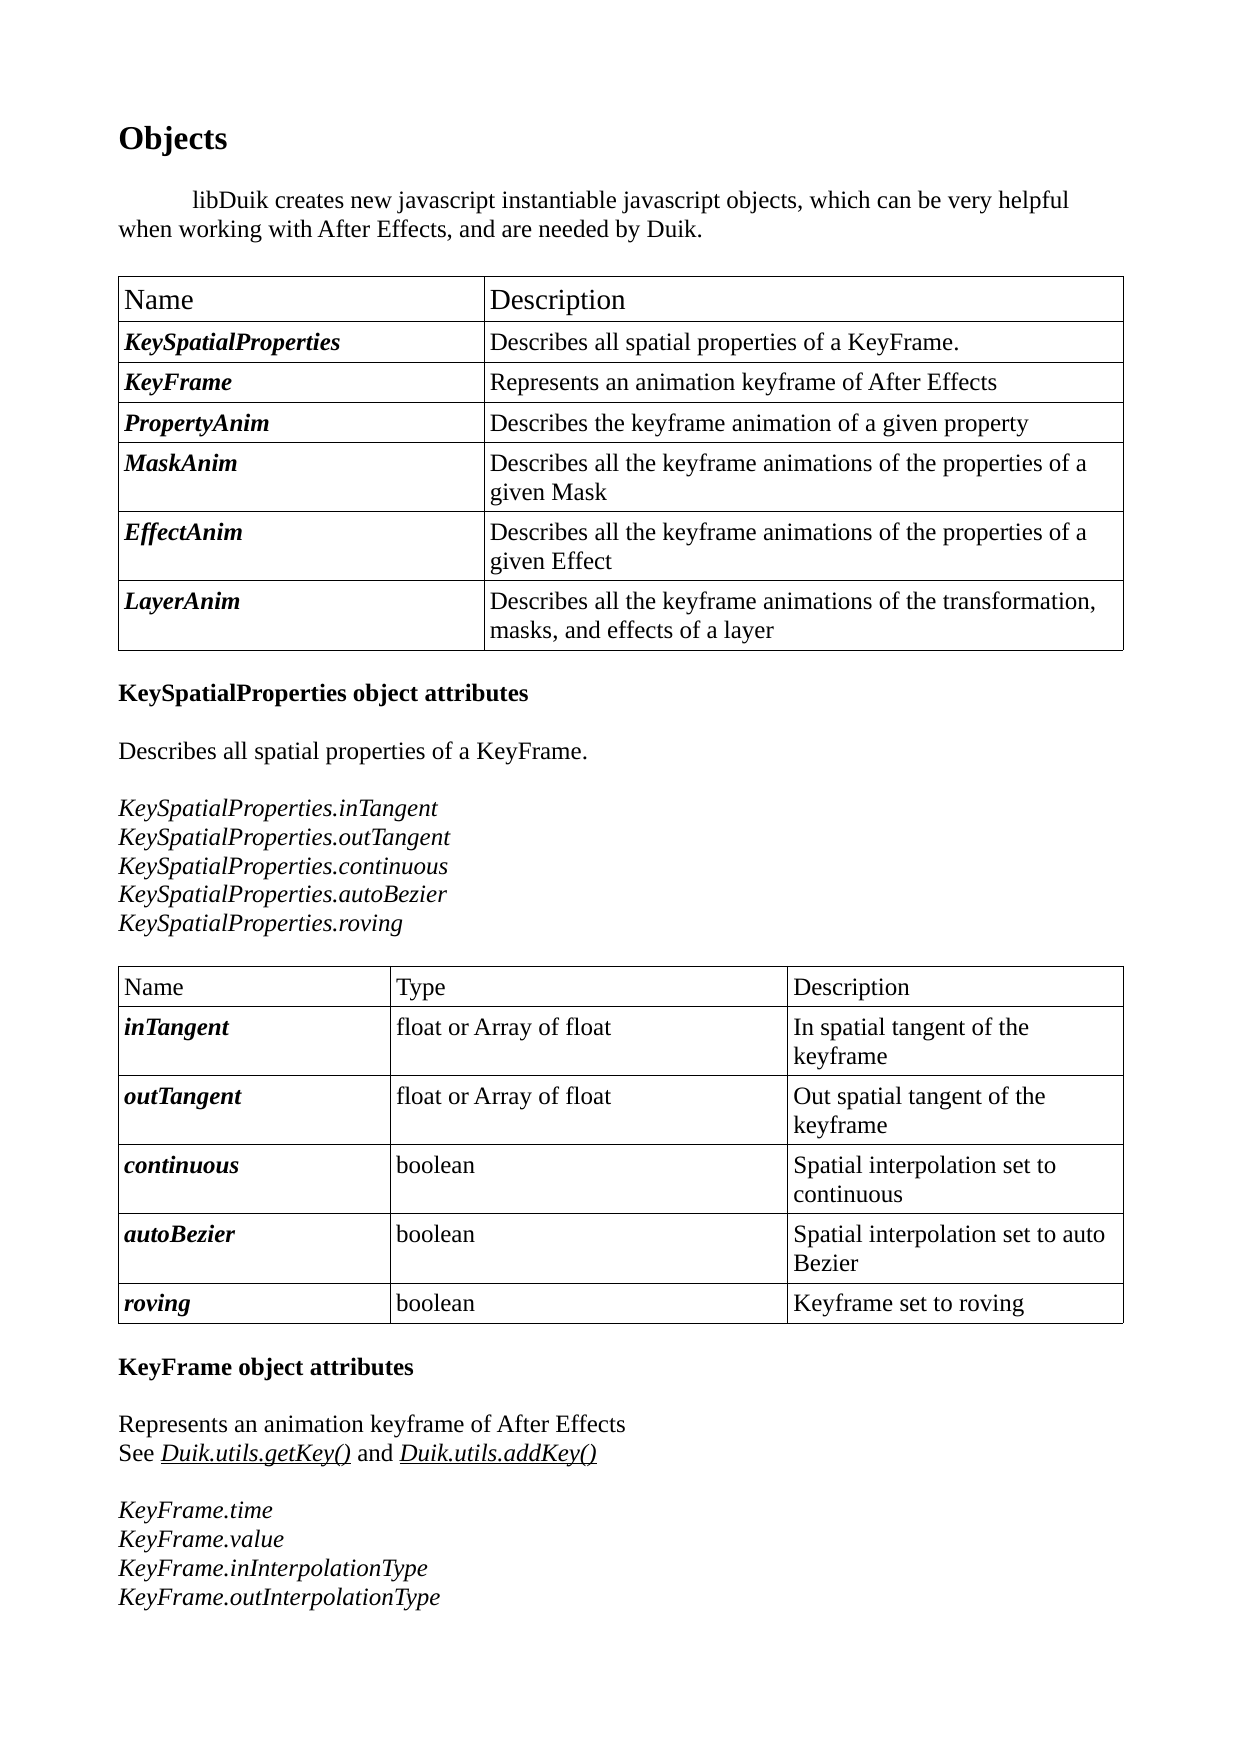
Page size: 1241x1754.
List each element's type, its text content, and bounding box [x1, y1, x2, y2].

table_cell autoBezier [119, 1214, 390, 1282]
table_cell float or Array of float [391, 1007, 787, 1075]
text KeyFrame.outInterpolationType [118, 1582, 1122, 1610]
table_cell Describes all the keyframe animations of the properties of a given Effect [485, 512, 1123, 580]
table_cell KeySpatialProperties [119, 322, 484, 362]
table_cell MaskAnim [119, 443, 484, 511]
text KeyFrame.value [118, 1524, 1122, 1553]
table_cell continuous [119, 1145, 390, 1213]
table_cell roving [119, 1284, 390, 1323]
table_header Name [119, 967, 390, 1006]
table_cell Spatial interpolation set to auto Bezier [788, 1214, 1123, 1282]
table_cell Describes the keyframe animation of a given property [485, 403, 1123, 442]
text Describes all spatial properties of a KeyFrame. [118, 736, 1122, 764]
table_cell Describes all spatial properties of a KeyFrame. [485, 322, 1123, 362]
table_cell outTangent [119, 1076, 390, 1144]
table_cell float or Array of float [391, 1076, 787, 1144]
table_cell Spatial interpolation set to continuous [788, 1145, 1123, 1213]
table_cell Represents an animation keyframe of After Effects [485, 363, 1123, 402]
text Represents an animation keyframe of After Effects [118, 1409, 1122, 1438]
table_cell KeyFrame [119, 363, 484, 402]
table_cell boolean [391, 1214, 787, 1282]
table_cell LayerAnim [119, 581, 484, 649]
table_cell inTangent [119, 1007, 390, 1075]
table_cell Keyframe set to roving [788, 1284, 1123, 1323]
table_cell PropertyAnim [119, 403, 484, 442]
text KeySpatialProperties.autoBezier [118, 879, 1122, 908]
table_cell EffectAnim [119, 512, 484, 580]
table_header Description [485, 277, 1123, 321]
table_cell Out spatial tangent of the keyframe [788, 1076, 1123, 1144]
table_header Type [391, 967, 787, 1006]
text KeySpatialProperties object attributes [118, 678, 1122, 707]
table_header Description [788, 967, 1123, 1006]
table_cell Describes all the keyframe animations of the properties of a given Mask [485, 443, 1123, 511]
table_cell boolean [391, 1284, 787, 1323]
table_cell In spatial tangent of the keyframe [788, 1007, 1123, 1075]
table_cell boolean [391, 1145, 787, 1213]
text KeySpatialProperties.inTangent [118, 793, 1122, 822]
table_header Name [119, 277, 484, 321]
text KeyFrame.time [118, 1495, 1122, 1524]
text Objects [118, 118, 1122, 156]
text See Duik.utils.getKey() and Duik.utils.addKey() [118, 1438, 1122, 1467]
text KeyFrame.inInterpolationType [118, 1553, 1122, 1582]
text KeySpatialProperties.roving [118, 908, 1122, 937]
text libDuik creates new javascript instantiable javascript objects, which can be very helpful when working with After Effects, and are needed by Duik. [118, 185, 1122, 243]
text KeySpatialProperties.continuous [118, 851, 1122, 879]
table_cell Describes all the keyframe animations of the transformation, masks, and effects of a layer [485, 581, 1123, 649]
text KeyFrame object attributes [118, 1352, 1122, 1380]
text KeySpatialProperties.outTangent [118, 822, 1122, 851]
